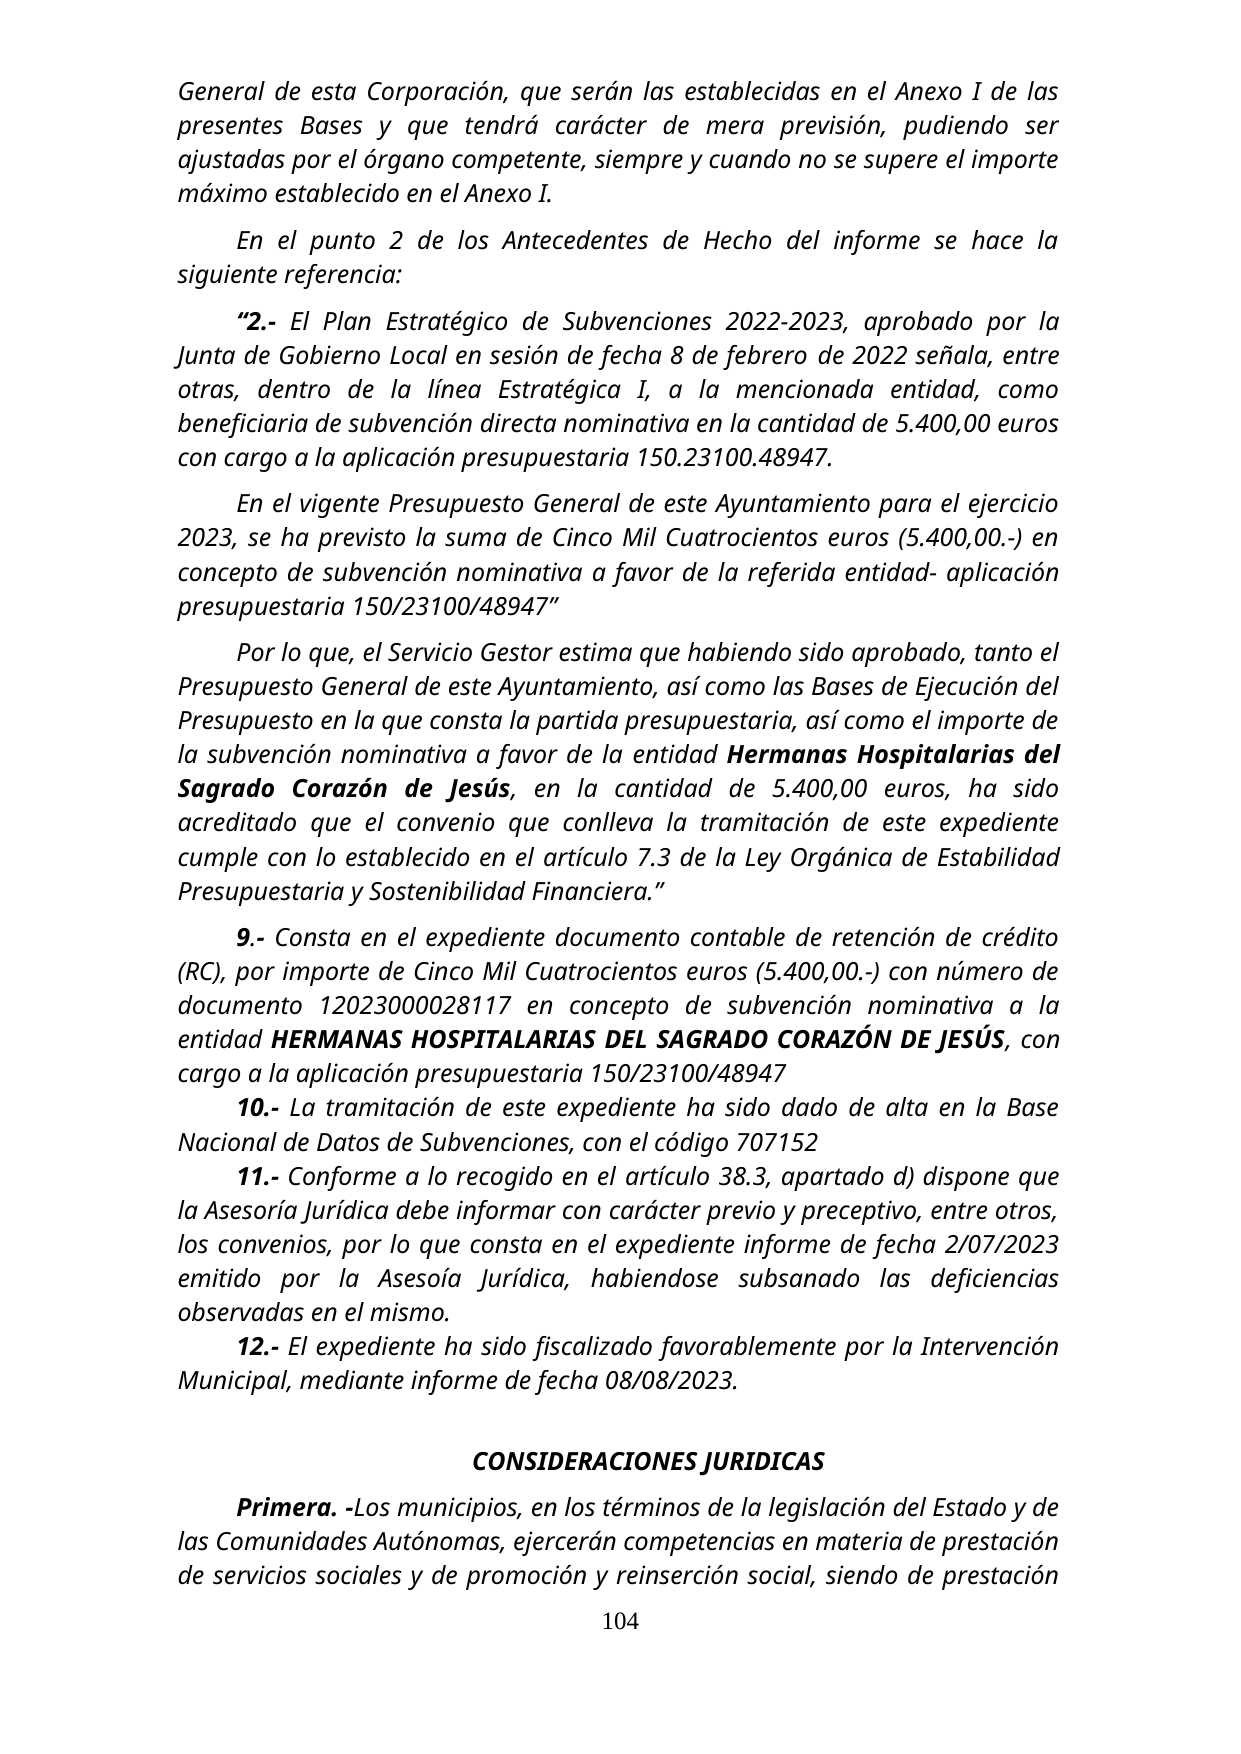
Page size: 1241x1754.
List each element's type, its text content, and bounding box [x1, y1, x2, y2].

text 9.- Consta en el expediente documento contable de retención de crédito (RC), por importe de Cinco Mil Cuatrocientos euros (5.400,00.-) con número de documento 12023000028117 en concepto de subvención nominativa a la entidad HERMANAS HOSPITALARIAS DEL SAGRADO CORAZÓN DE JESÚS, con cargo a la aplicación presupuestaria 150/23100/48947 [177, 920, 1063, 1090]
text 12.- El expediente ha sido fiscalizado favorablemente por la Intervención Municipal, mediante informe de fecha 08/08/2023. [177, 1328, 1063, 1397]
text Por lo que, el Servicio Gestor estima que habiendo sido aprobado, tanto el Presupuesto General de este Ayuntamiento, así como las Bases de Ejecución del Presupuesto en la que consta la partida presupuestaria, así como el importe de la subvención nominativa a favor de la entidad Hermanas Hospitalarias del Sagrado Corazón de Jesús, en la cantidad de 5.400,00 euros, ha sido acreditado que el convenio que conlleva la tramitación de este expediente cumple con lo establecido en el artículo 7.3 de la Ley Orgánica de Estabilidad Presupuestaria y Sostenibilidad Financiera.” [177, 635, 1063, 907]
text General de esta Corporación, que serán las establecidas en el Anexo I de las presentes Bases y que tendrá carácter de mera previsión, pudiendo ser ajustadas por el órgano competente, siempre y cuando no se supere el importe máximo establecido en el Anexo I. [177, 74, 1063, 210]
text 10.- La tramitación de este expediente ha sido dado de alta en la Base Nacional de Datos de Subvenciones, con el código 707152 [177, 1090, 1063, 1158]
subtitle “2.- El Plan Estratégico de Subvenciones 2022-2023, aprobado por la Junta de Gobierno Local en sesión de fecha 8 de febrero de 2022 señala, entre otras, dentro de la línea Estratégica I, a la mencionada entidad, como beneficiaria de subvención directa nominativa en la cantidad de 5.400,00 euros con cargo a la aplicación presupuestaria 150.23100.48947. [177, 303, 1063, 473]
text En el vigente Presupuesto General de este Ayuntamiento para el ejercicio 2023, se ha previsto la suma de Cinco Mil Cuatrocientos euros (5.400,00.-) en concepto de subvención nominativa a favor de la referida entidad- aplicación presupuestaria 150/23100/48947” [177, 486, 1063, 622]
text En el punto 2 de los Antecedentes de Hecho del informe se hace la siguiente referencia: [177, 223, 1063, 291]
text CONSIDERACIONES JURIDICAS [177, 1443, 1063, 1477]
text Primera. -Los municipios, en los términos de la legislación del Estado y de las Comunidades Autónomas, ejercerán competencias en materia de prestación de servicios sociales y de promoción y reinserción social, siendo de prestación [177, 1490, 1063, 1592]
text 11.- Conforme a lo recogido en el artículo 38.3, apartado d) dispone que la Asesoría Jurídica debe informar con carácter previo y preceptivo, entre otros, los convenios, por lo que consta en el expediente informe de fecha 2/07/2023 emitido por la Asesoía Jurídica, habiendose subsanado las deficiencias observadas en el mismo. [177, 1158, 1063, 1328]
